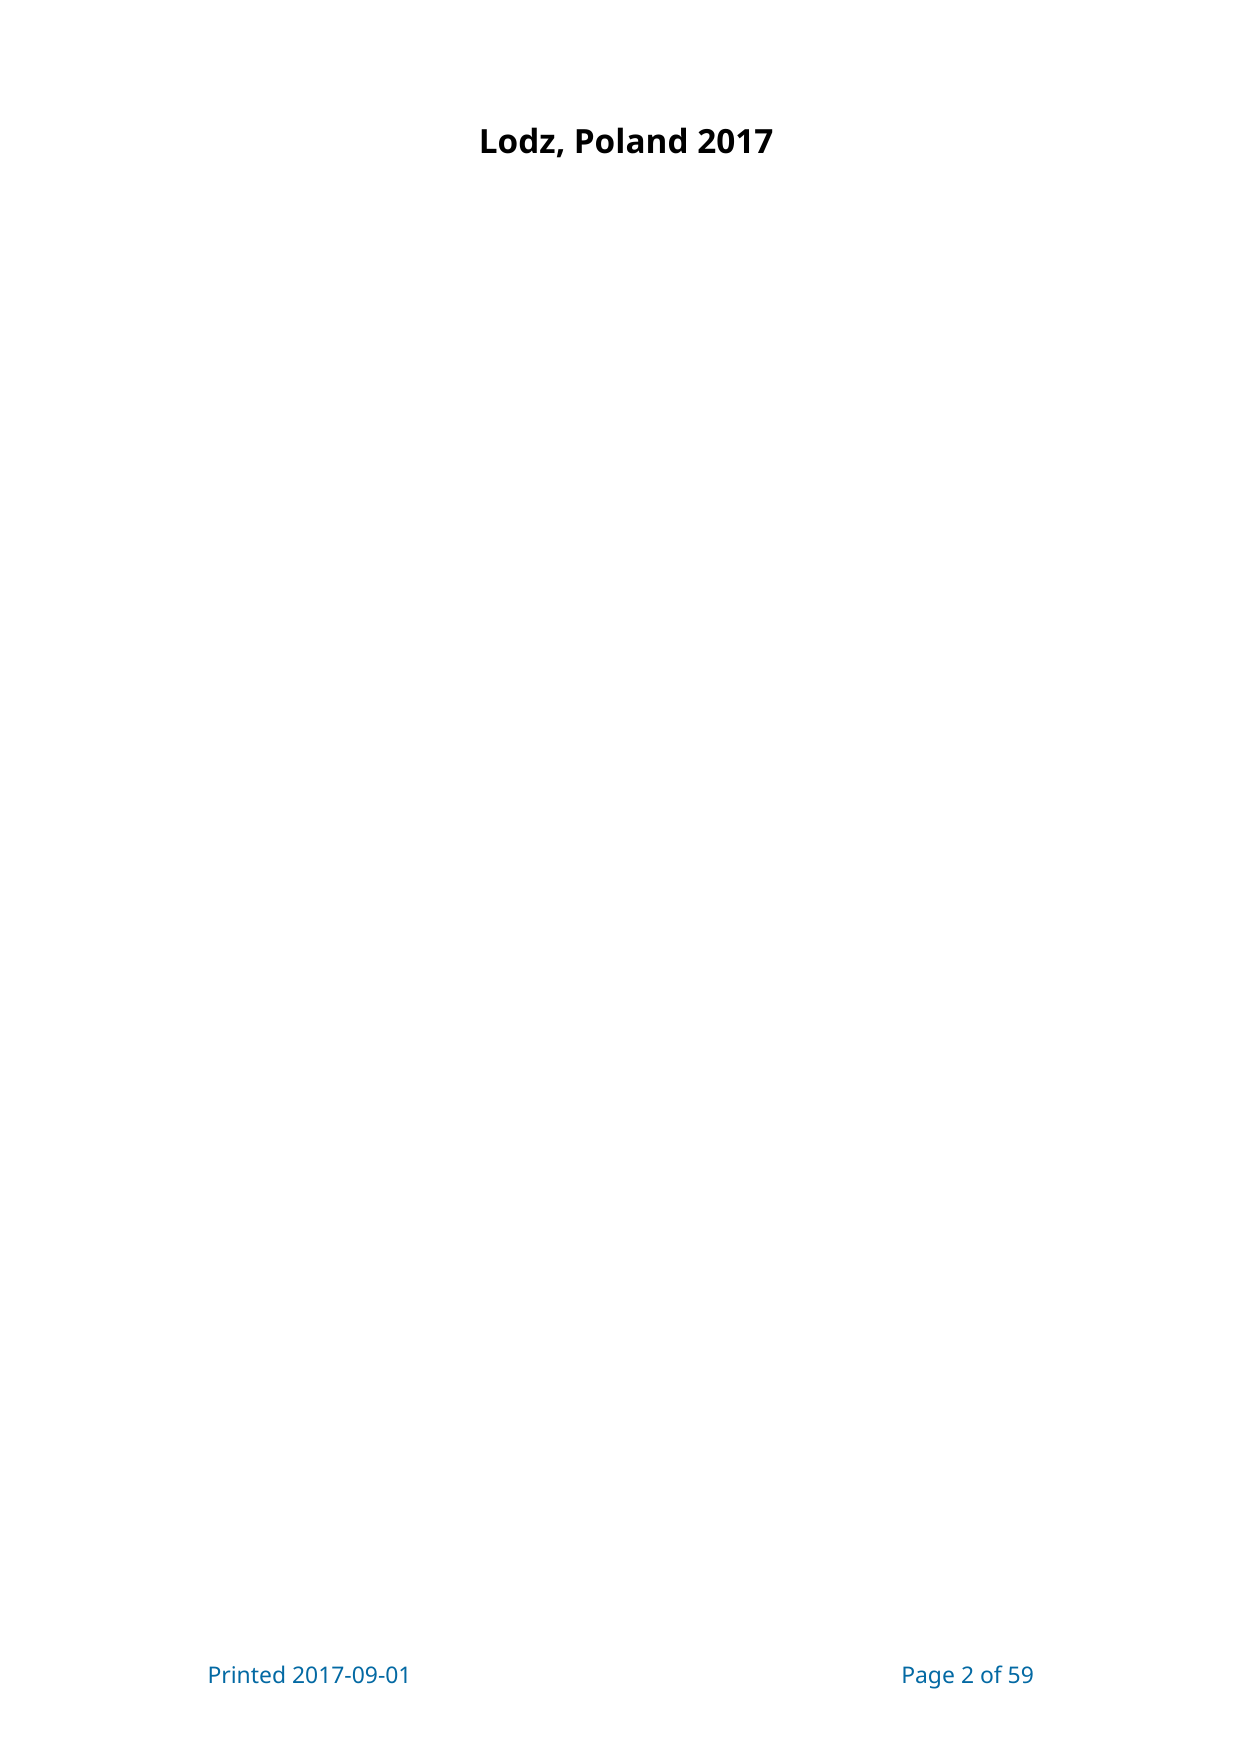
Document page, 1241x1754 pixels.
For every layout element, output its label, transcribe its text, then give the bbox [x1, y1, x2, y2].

text Lodz, Poland 2017 [118, 118, 1122, 163]
